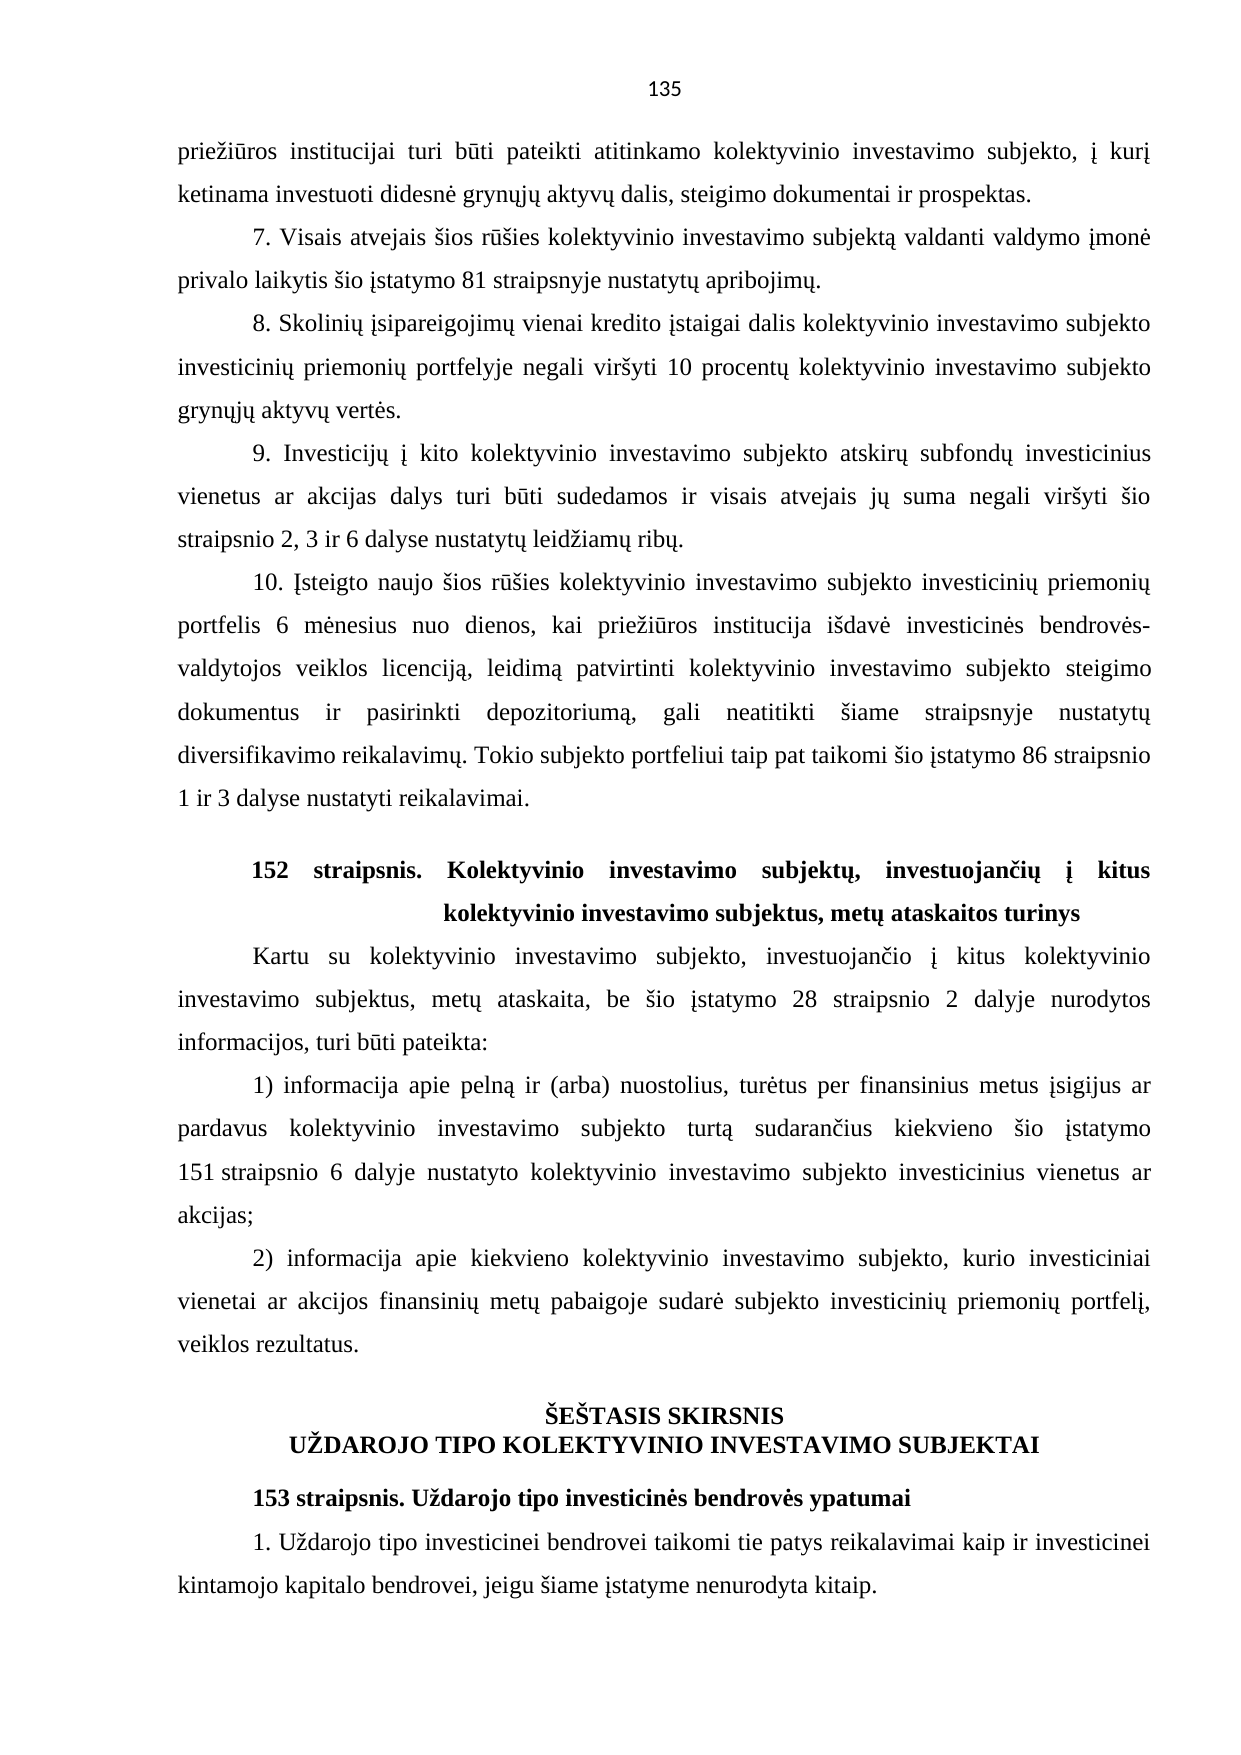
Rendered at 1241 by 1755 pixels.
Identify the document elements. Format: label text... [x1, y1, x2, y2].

text UŽDAROJO TIPO KOLEKTYVINIO INVESTAVIMO SUBJEKTAI [177, 1430, 1152, 1458]
text 152 straipsnis. Kolektyvinio investavimo subjektų, investuojančių į kitus kolektyvinio investavimo subjektus, metų ataskaitos turinys [251, 855, 1152, 927]
text Kartu su kolektyvinio investavimo subjekto, investuojančio į kitus kolektyvinio investavimo subjektus, metų ataskaita, be šio įstatymo 28 straipsnio 2 dalyje nurodytos informacijos, turi būti pateikta: [177, 941, 1152, 1056]
text ŠEŠTASIS SKIRSNIS [177, 1401, 1152, 1430]
text 1. Uždarojo tipo investicinei bendrovei taikomi tie patys reikalavimai kaip ir investicinei kintamojo kapitalo bendrovei, jeigu šiame įstatyme nenurodyta kitaip. [177, 1527, 1152, 1598]
text 153 straipsnis. Uždarojo tipo investicinės bendrovės ypatumai [252, 1483, 1152, 1512]
text 9. Investicijų į kito kolektyvinio investavimo subjekto atskirų subfondų investicinius vienetus ar akcijas dalys turi būti sudedamos ir visais atvejais jų suma negali viršyti šio straipsnio 2, 3 ir 6 dalyse nustatytų leidžiamų ribų. [177, 438, 1152, 553]
text 10. Įsteigto naujo šios rūšies kolektyvinio investavimo subjekto investicinių priemonių portfelis 6 mėnesius nuo dienos, kai priežiūros institucija išdavė investicinės bendrovės-valdytojos veiklos licenciją, leidimą patvirtinti kolektyvinio investavimo subjekto steigimo dokumentus ir pasirinkti depozitoriumą, gali neatitikti šiame straipsnyje nustatytų diversifikavimo reikalavimų. Tokio subjekto portfeliui taip pat taikomi šio įstatymo 86 straipsnio 1 ir 3 dalyse nustatyti reikalavimai. [177, 567, 1152, 812]
text 8. Skolinių įsipareigojimų vienai kredito įstaigai dalis kolektyvinio investavimo subjekto investicinių priemonių portfelyje negali viršyti 10 procentų kolektyvinio investavimo subjekto grynųjų aktyvų vertės. [177, 308, 1152, 423]
text 7. Visais atvejais šios rūšies kolektyvinio investavimo subjektą valdanti valdymo įmonė privalo laikytis šio įstatymo 81 straipsnyje nustatytų apribojimų. [177, 222, 1152, 294]
text 2) informacija apie kiekvieno kolektyvinio investavimo subjekto, kurio investiciniai vienetai ar akcijos finansinių metų pabaigoje sudarė subjekto investicinių priemonių portfelį, veiklos rezultatus. [177, 1243, 1152, 1358]
text priežiūros institucijai turi būti pateikti atitinkamo kolektyvinio investavimo subjekto, į kurį ketinama investuoti didesnė grynųjų aktyvų dalis, steigimo dokumentai ir prospektas. [177, 136, 1152, 208]
text 1) informacija apie pelną ir (arba) nuostolius, turėtus per finansinius metus įsigijus ar pardavus kolektyvinio investavimo subjekto turtą sudarančius kiekvieno šio įstatymo 151 straipsnio 6 dalyje nustatyto kolektyvinio investavimo subjekto investicinius vienetus ar akcijas; [177, 1070, 1152, 1228]
